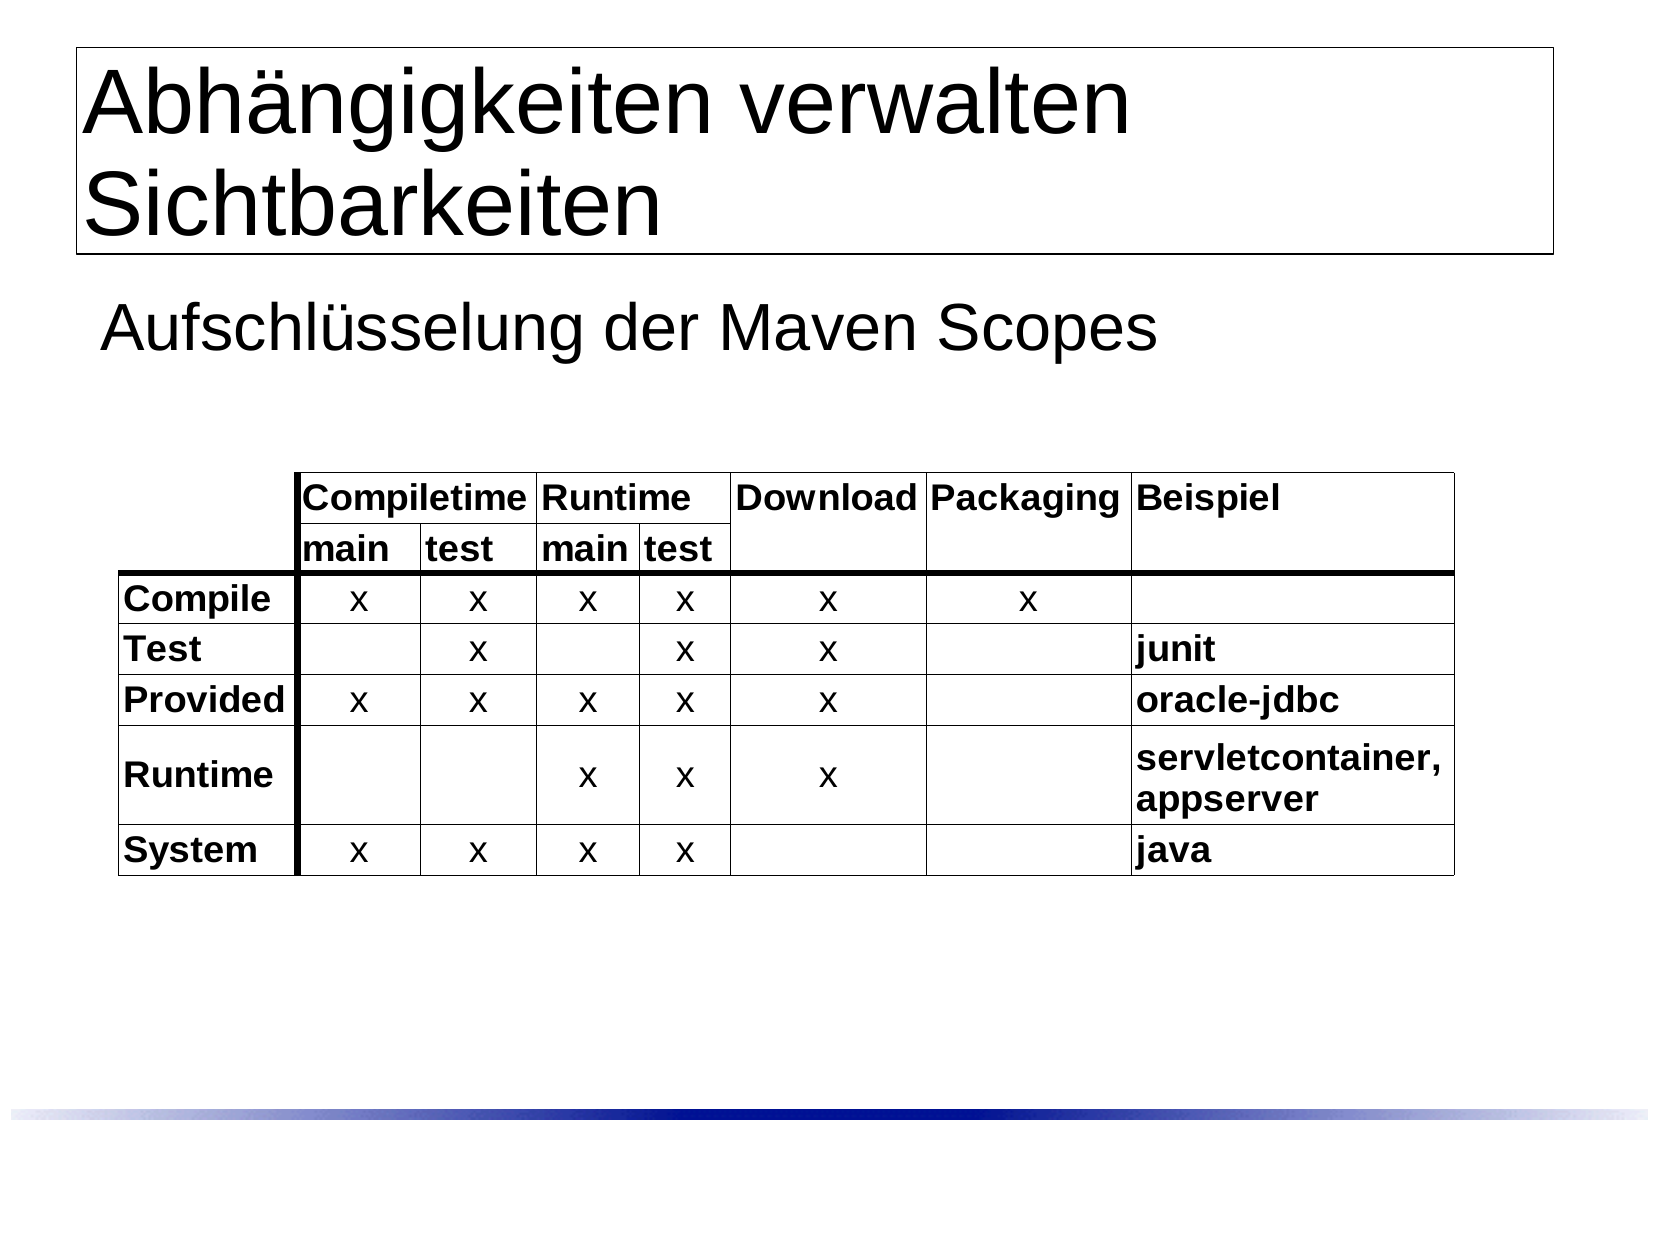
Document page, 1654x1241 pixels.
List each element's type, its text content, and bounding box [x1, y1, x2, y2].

list Aufschlüsselung der Maven Scopes [82, 290, 1571, 1094]
title Abhängigkeiten verwalten Sichtbarkeiten [82, 49, 1571, 257]
picture [11, 1109, 1648, 1120]
